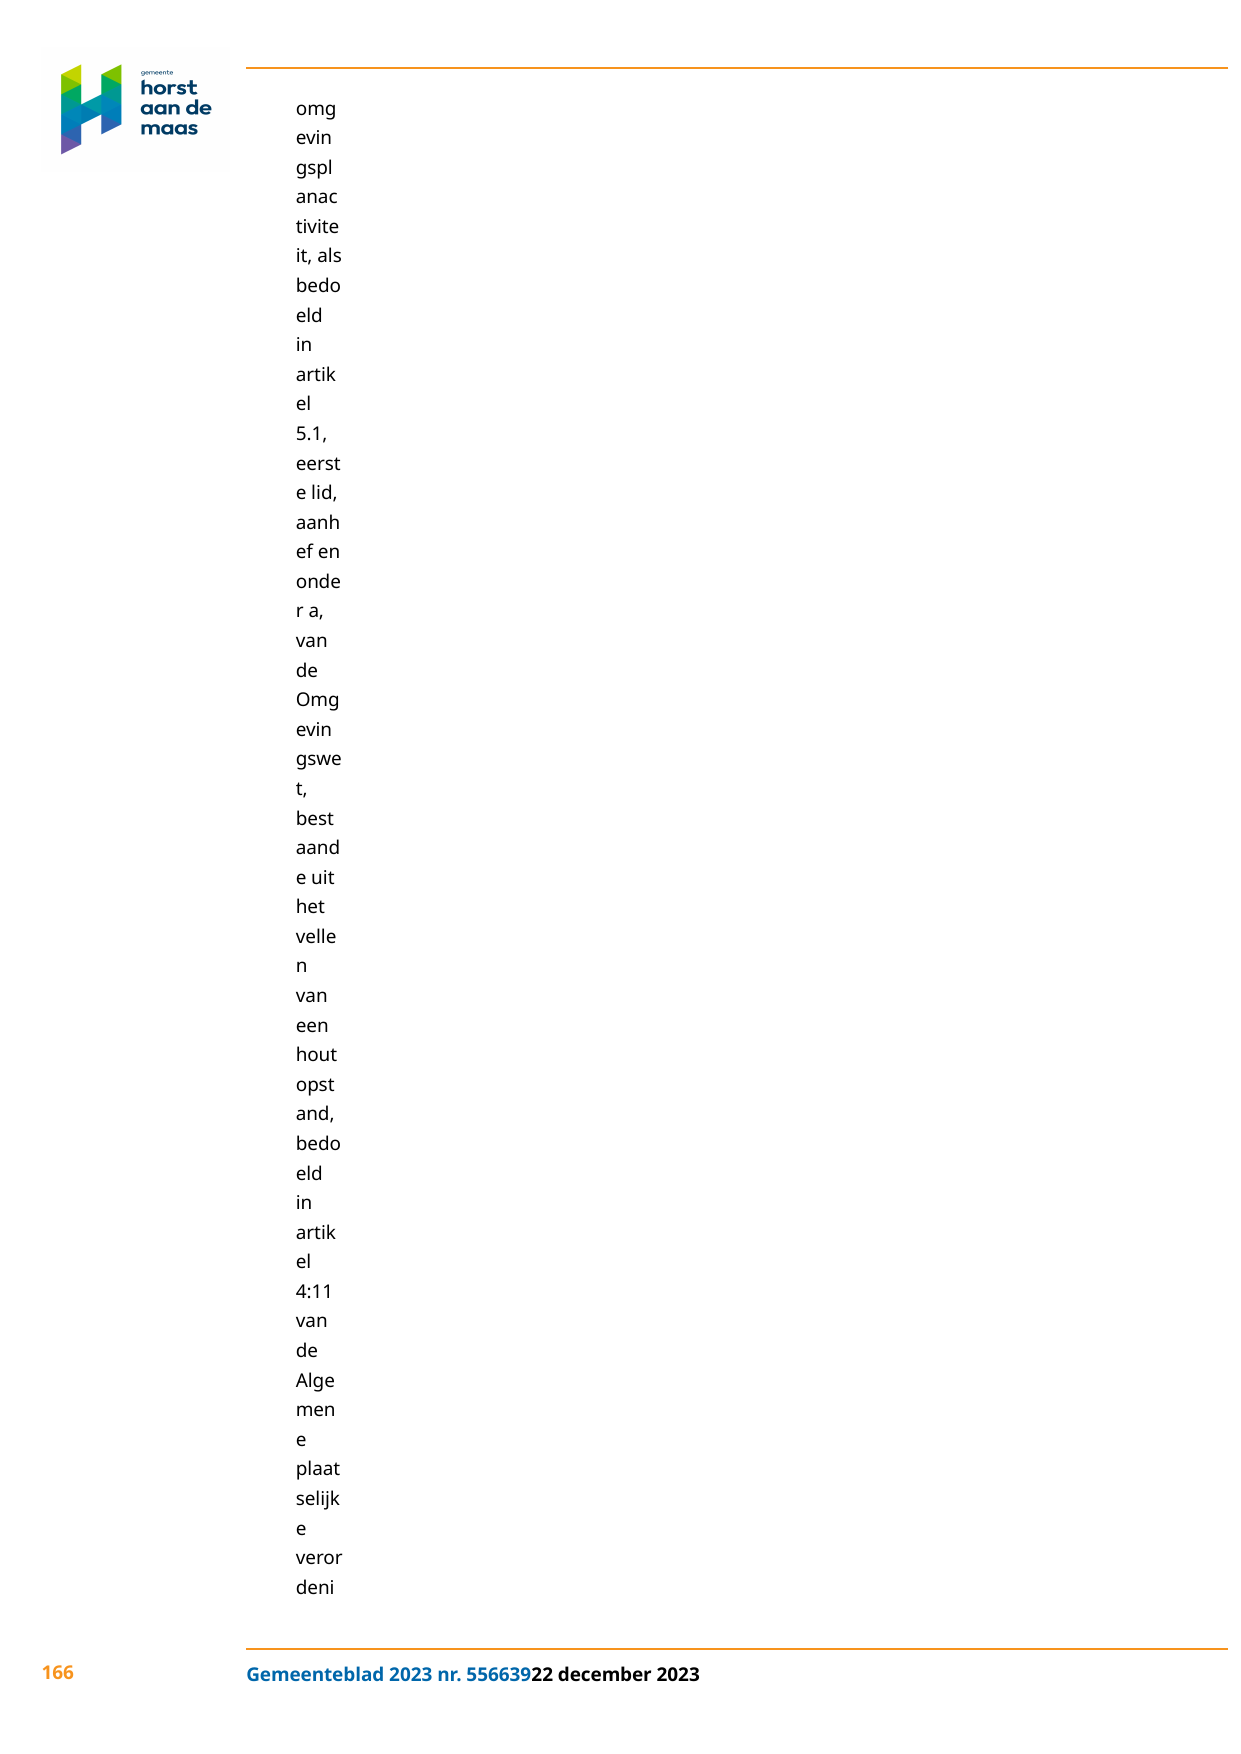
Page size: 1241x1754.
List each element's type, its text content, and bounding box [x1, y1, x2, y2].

table_cell [343, 95, 391, 1600]
table_cell omgevingsplanactiviteit, als bedoeld in artikel 5.1, eerste lid, aanhef en onder a, van de Omgevingswet, bestaande uit het vellen van een houtopstand, bedoeld in artikel 4:11 van de Algemene plaatselijke verordeni [296, 95, 343, 1600]
table_cell [248, 95, 296, 1600]
picture [41, 47, 231, 172]
